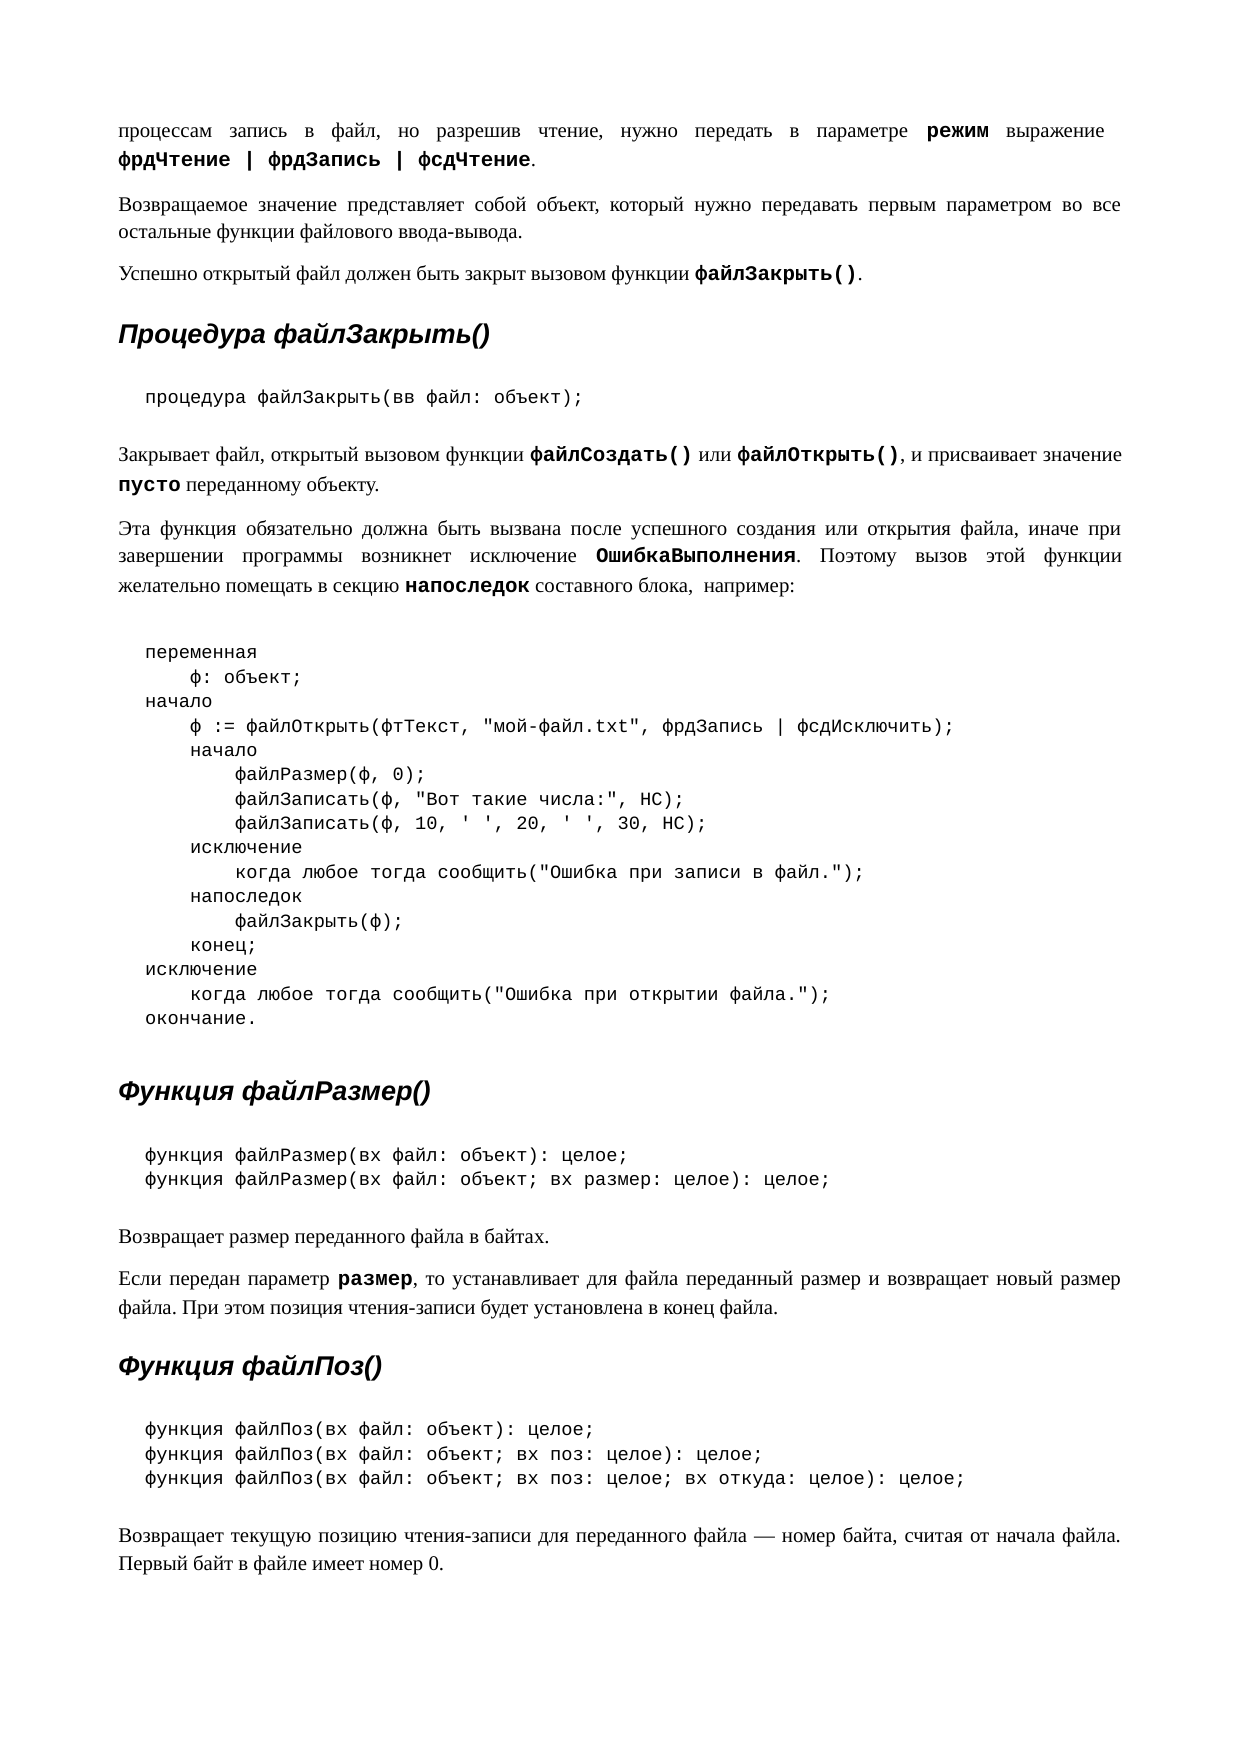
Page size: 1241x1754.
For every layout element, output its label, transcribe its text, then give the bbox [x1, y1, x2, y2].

subtitle Функция файлПоз() [118, 1350, 1122, 1381]
text Эта функция обязательно должна быть вызвана после успешного создания или открытия файла, иначе при завершении программы возникнет исключение ОшибкаВыполнения. Поэтому вызов этой функции желательно помещать в секцию напоследок составного блока, например: [118, 516, 1122, 598]
text функция файлПоз(вх файл: объект; вх поз: целое): целое; [136, 1436, 1104, 1460]
text переменная ф: объект; начало ф := файлОткрыть(фтТекст, "мой-файл.txt", фрдЗапись | фсдИсключить); начало файлРазмер(ф, 0); файлЗаписать(ф, "Вот такие числа:", НС); файлЗаписать(ф, 10, ' ', 20, ' ', 30, НС); исключение когда любое тогда сообщить("Ошибка при записи в файл."); напоследок файлЗакрыть(ф); конец; исключение когда любое тогда сообщить("Ошибка при открытии файла."); окончание. [136, 634, 1104, 1039]
text Закрывает файл, открытый вызовом функции файлСоздать() или файлОткрыть(), и присваивает значение пусто переданному объекту. [118, 442, 1122, 497]
text функция файлПоз(вх файл: объект): целое; [136, 1411, 1104, 1436]
text функция файлРазмер(вх файл: объект; вх размер: целое): целое; [136, 1161, 1104, 1200]
text Возвращаемое значение представляет собой объект, который нужно передавать первым параметром во все остальные функции файлового ввода-вывода. [118, 192, 1122, 243]
subtitle Функция файлРазмер() [118, 1075, 1122, 1106]
text процессам запись в файл, но разрешив чтение, нужно передать в параметре режим выражение фрдЧтение | фрдЗапись | фсдЧтение. [118, 118, 1104, 173]
text Возвращает размер переданного файла в байтах. [118, 1224, 1122, 1248]
subtitle Процедура файлЗакрыть() [118, 318, 1122, 349]
text Возвращает текущую позицию чтения-записи для переданного файла — номер байта, считая от начала файла. Первый байт в файле имеет номер 0. [118, 1523, 1122, 1574]
text Если передан параметр размер, то устанавливает для файла переданный размер и возвращает новый размер файла. При этом позиция чтения-записи будет установлена в конец файла. [118, 1266, 1122, 1319]
text функция файлПоз(вх файл: объект; вх поз: целое; вх откуда: целое): целое; [136, 1460, 1104, 1499]
text процедура файлЗакрыть(вв файл: объект); [136, 379, 1104, 418]
text Успешно открытый файл должен быть закрыт вызовом функции файлЗакрыть(). [118, 261, 1104, 287]
text функция файлРазмер(вх файл: объект): целое; [136, 1137, 1104, 1161]
